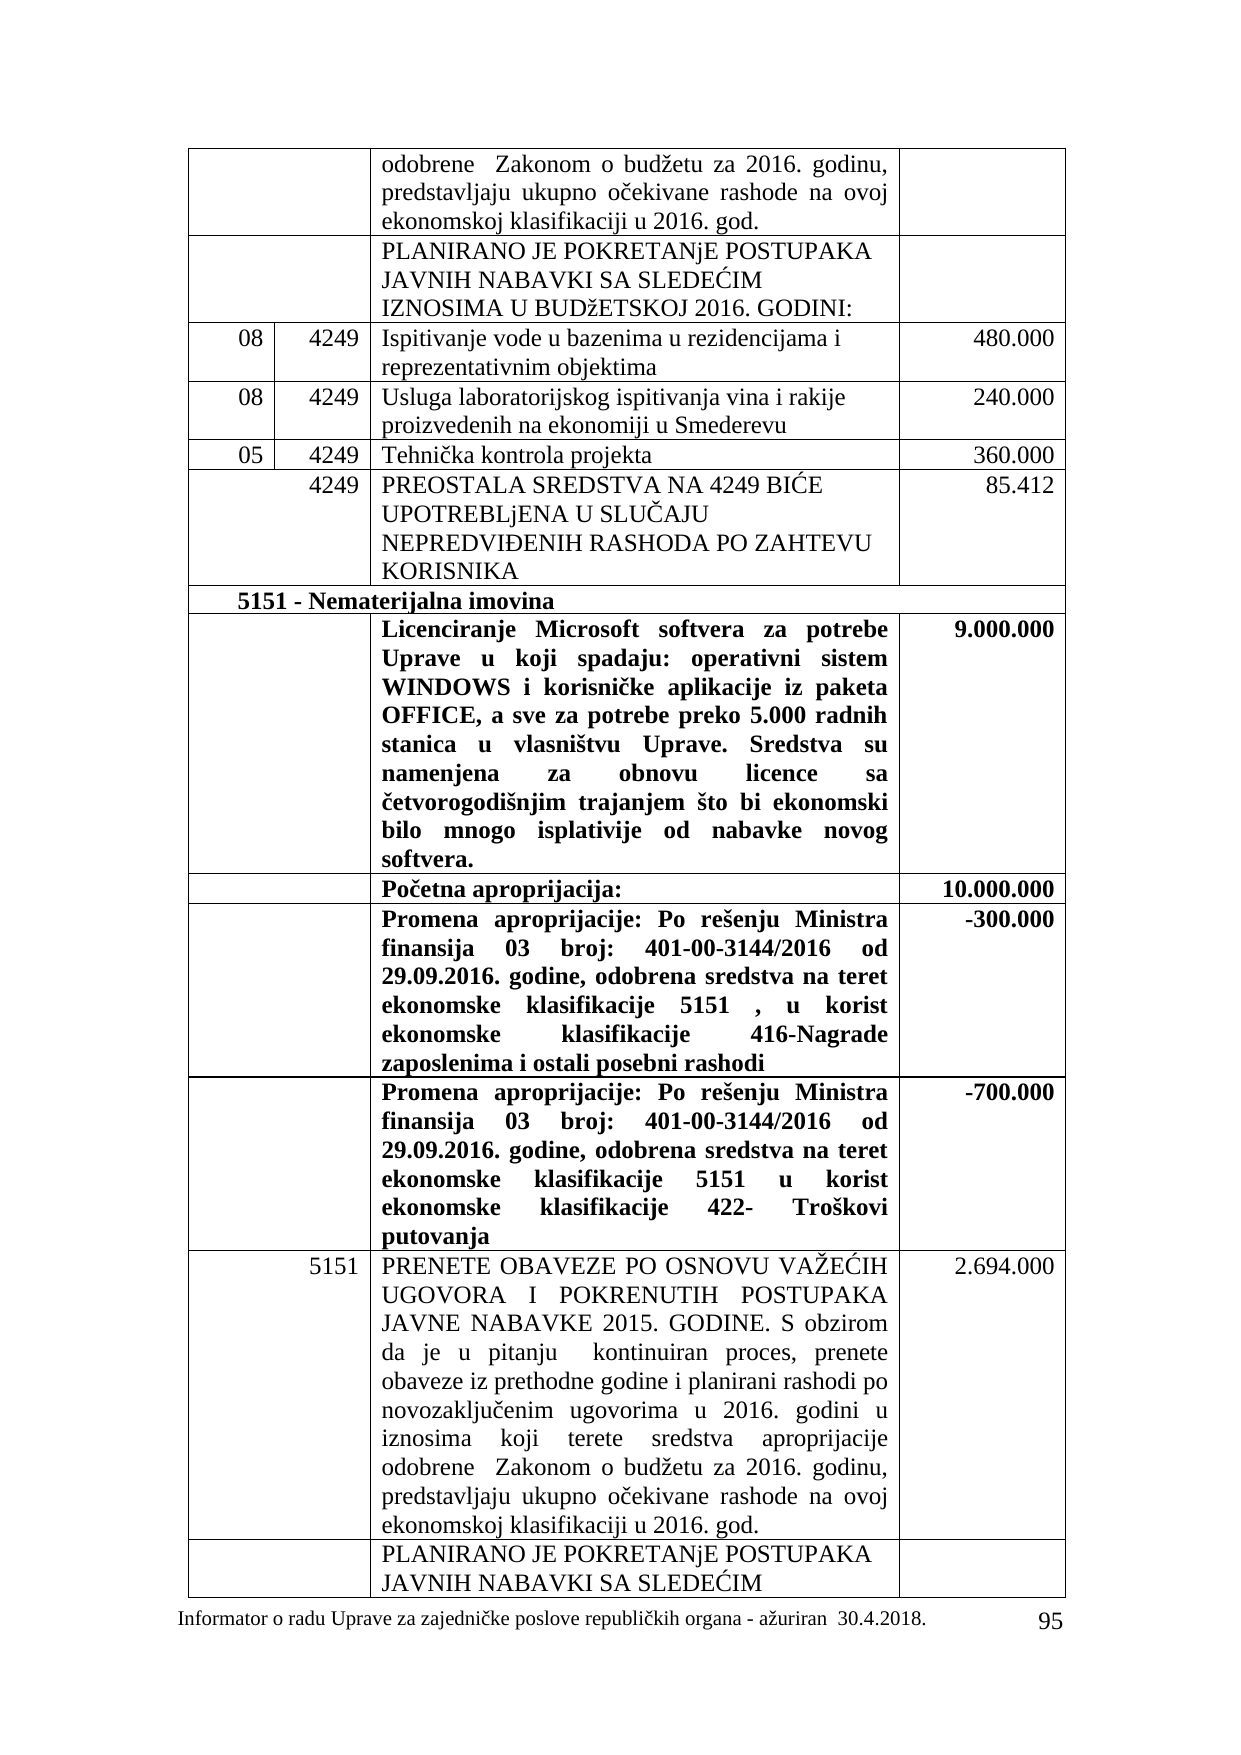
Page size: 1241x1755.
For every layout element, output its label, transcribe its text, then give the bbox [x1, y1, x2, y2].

table_cell 10.000.000 [900, 874, 1065, 903]
table_cell -700.000 [900, 1078, 1065, 1250]
table_cell 9.000.000 [900, 614, 1065, 873]
table_cell PREOSTALA SREDSTVA NA 4249 BIĆE UPOTREBLjENA U SLUČAJU NEPREDVIĐENIH RASHODA PO ZAHTEVU KORISNIKA [371, 470, 899, 585]
table_cell Licenciranje Microsoft softvera za potrebe Uprave u koji spadaju: operativni sistem WINDOWS i korisničke aplikacije iz paketa OFFICE, a sve za potrebe preko 5.000 radnih stanica u vlasništvu Uprave. Sredstva su namenjena za obnovu licence sa četvorogodišnjim trajanjem što bi ekonomski bilo mnogo isplativije od nabavke novog softvera. [371, 614, 899, 873]
table_cell PLANIRANO JE POKRETANјE POSTUPAKA JAVNIH NABAVKI SA SLEDEĆIM [371, 1540, 899, 1597]
table_cell 4249 [275, 323, 370, 381]
table_cell PLANIRANO JE POKRETANјE POSTUPAKA JAVNIH NABAVKI SA SLEDEĆIM IZNOSIMA U BUDžETSKOJ 2016. GODINI: [371, 236, 899, 322]
table_cell Ispitivanje vode u bazenima u rezidencijama i reprezentativnim objektima [371, 323, 899, 381]
table_cell [189, 614, 370, 873]
table_cell 05 [189, 440, 274, 469]
table_cell [900, 1540, 1065, 1597]
table_cell [189, 1540, 370, 1597]
table_cell odobrene Zakonom o budžetu za 2016. godinu, predstavlјaju ukupno očekivane rashode na ovoj ekonomskoj klasifikaciji u 2016. god. [371, 149, 899, 235]
table_cell [189, 904, 370, 1076]
table_cell Tehnička kontrola projekta [371, 440, 899, 469]
table_cell Usluga laboratorijskog ispitivanja vina i rakije proizvedenih na ekonomiji u Smederevu [371, 382, 899, 439]
table_cell 2.694.000 [900, 1251, 1065, 1538]
table_cell PRENETE OBAVEZE PO OSNOVU VAŽEĆIH UGOVORA I POKRENUTIH POSTUPAKA JAVNE NABAVKE 2015. GODINE. S obzirom da je u pitanju kontinuiran proces, prenete obaveze iz prethodne godine i planirani rashodi po novozaklјučenim ugovorima u 2016. godini u iznosima koji terete sredstva aproprijacije odobrene Zakonom o budžetu za 2016. godinu, predstavlјaju ukupno očekivane rashode na ovoj ekonomskoj klasifikaciji u 2016. god. [371, 1251, 899, 1538]
table_cell 4249 [275, 382, 370, 439]
table_cell 480.000 [900, 323, 1065, 381]
table_cell 5151 - Nematerijalna imovina [189, 586, 1065, 613]
table_cell 360.000 [900, 440, 1065, 469]
table_cell 08 [189, 382, 274, 439]
table_cell 240.000 [900, 382, 1065, 439]
table_cell [900, 236, 1065, 322]
table_cell 4249 [189, 470, 370, 585]
table_cell [189, 236, 370, 322]
table_cell 08 [189, 323, 274, 381]
table_cell Promena aproprijacije: Po rešenju Ministra finansija 03 broj: 401-00-3144/2016 od 29.09.2016. godine, odobrena sredstva na teret ekonomske klasifikacije 5151 , u korist ekonomske klasifikacije 416-Nagrade zaposlenima i ostali posebni rashodi [371, 904, 899, 1076]
table_cell [189, 149, 370, 235]
table_cell 5151 [189, 1251, 370, 1538]
table_cell [189, 874, 370, 903]
table_cell -300.000 [900, 904, 1065, 1076]
table_cell 85.412 [900, 470, 1065, 585]
table_cell [900, 149, 1065, 235]
table_cell [189, 1078, 370, 1250]
table_cell Promena aproprijacije: Po rešenju Ministra finansija 03 broj: 401-00-3144/2016 od 29.09.2016. godine, odobrena sredstva na teret ekonomske klasifikacije 5151 u korist ekonomske klasifikacije 422- Troškovi putovanja [371, 1078, 899, 1250]
table_cell 4249 [275, 440, 370, 469]
table_cell Početna aproprijacija: [371, 874, 899, 903]
